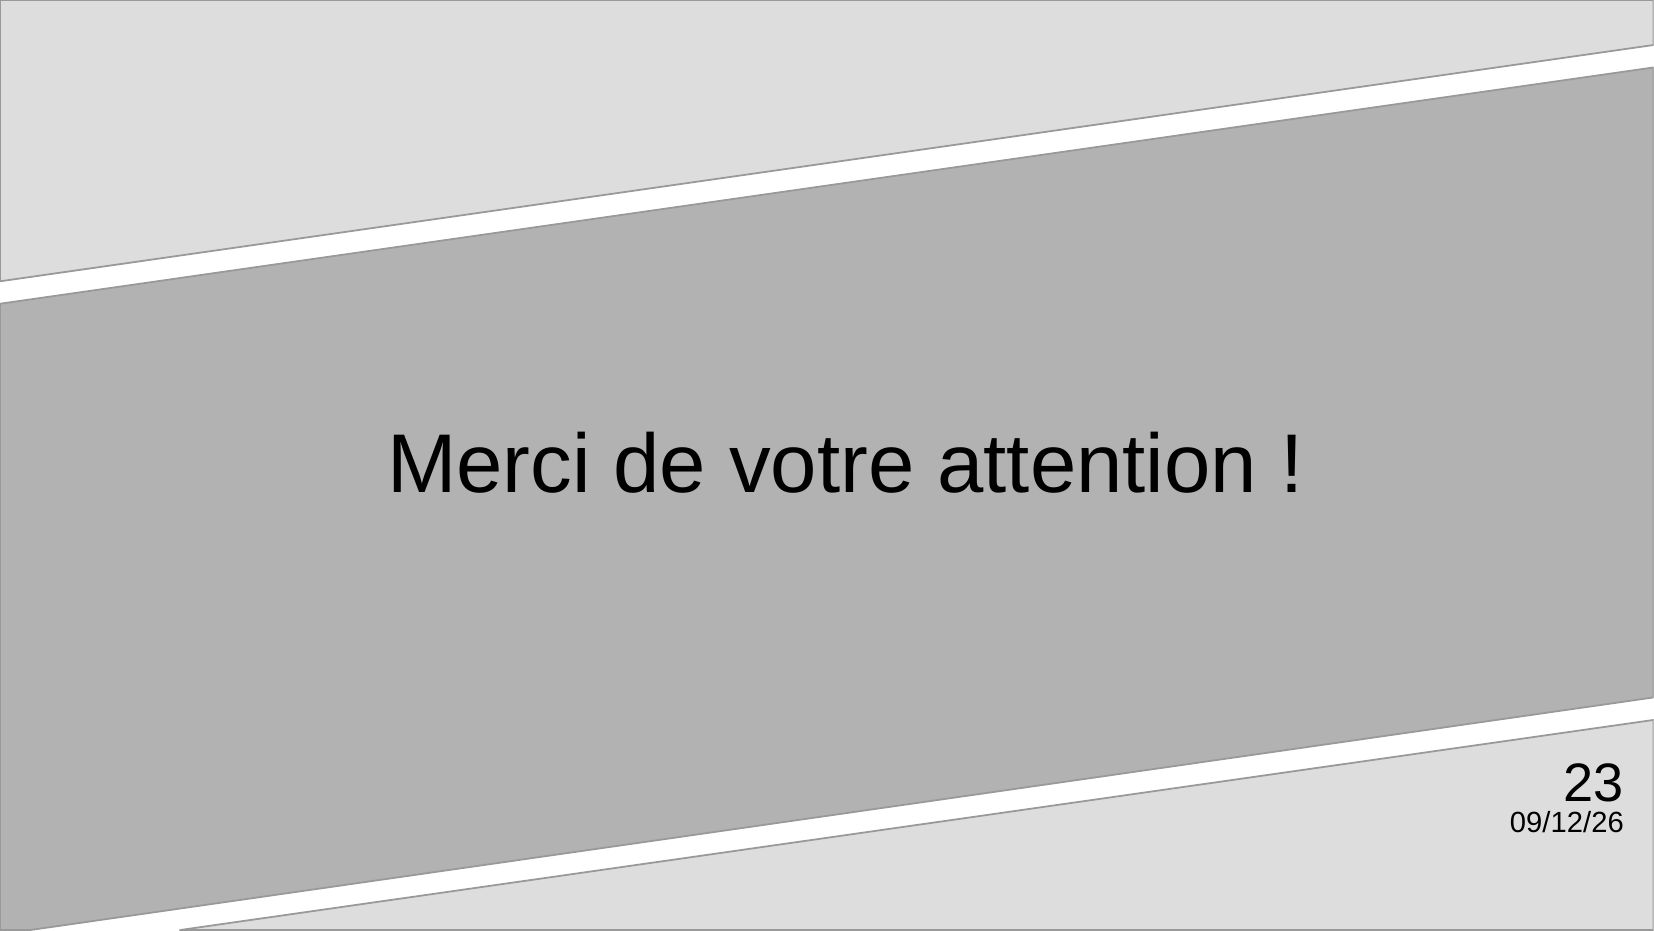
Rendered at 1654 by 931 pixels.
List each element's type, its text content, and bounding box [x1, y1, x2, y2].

list Merci de votre attention ! [82, 416, 1538, 567]
